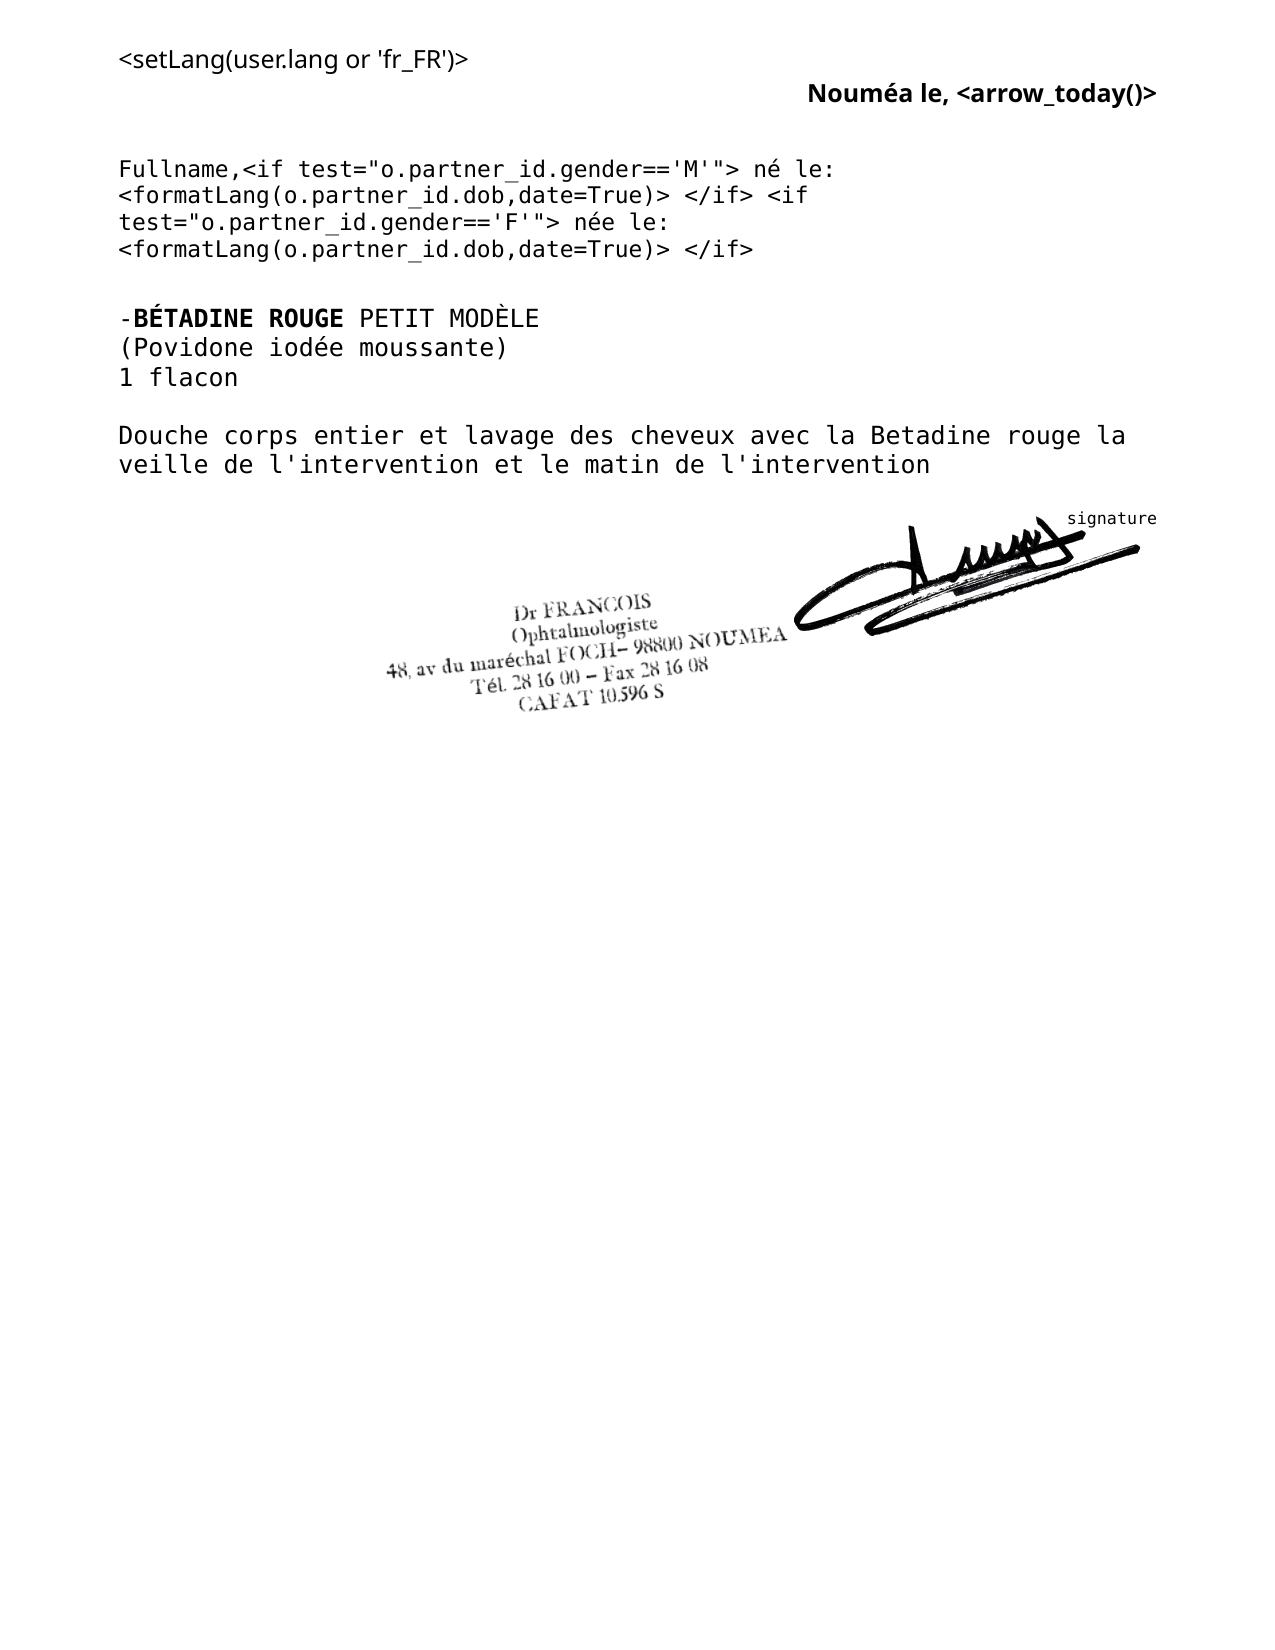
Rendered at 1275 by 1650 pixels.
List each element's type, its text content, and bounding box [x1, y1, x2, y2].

text Douche corps entier et lavage des cheveux avec la Betadine rouge la veille de l'intervention et le matin de l'intervention [118, 421, 1157, 479]
text <setLang(user.lang or 'fr_FR')> [118, 41, 1157, 75]
text -BÉTADINE ROUGE PETIT MODÈLE (Povidone iodée moussante) 1 flacon [118, 304, 1157, 392]
picture [386, 593, 788, 712]
picture [793, 516, 1141, 636]
text signature [118, 508, 1157, 528]
text Nouméa le, <arrow_today()> [118, 75, 1157, 109]
text Fullname,<if test="o.partner_id.gender=='M'"> né le: <formatLang(o.partner_id.dob,date=True)> </if> <if test="o.partner_id.gender=='F'"> née le: <formatLang(o.partner_id.dob,date=True)> </if> [118, 156, 1157, 263]
